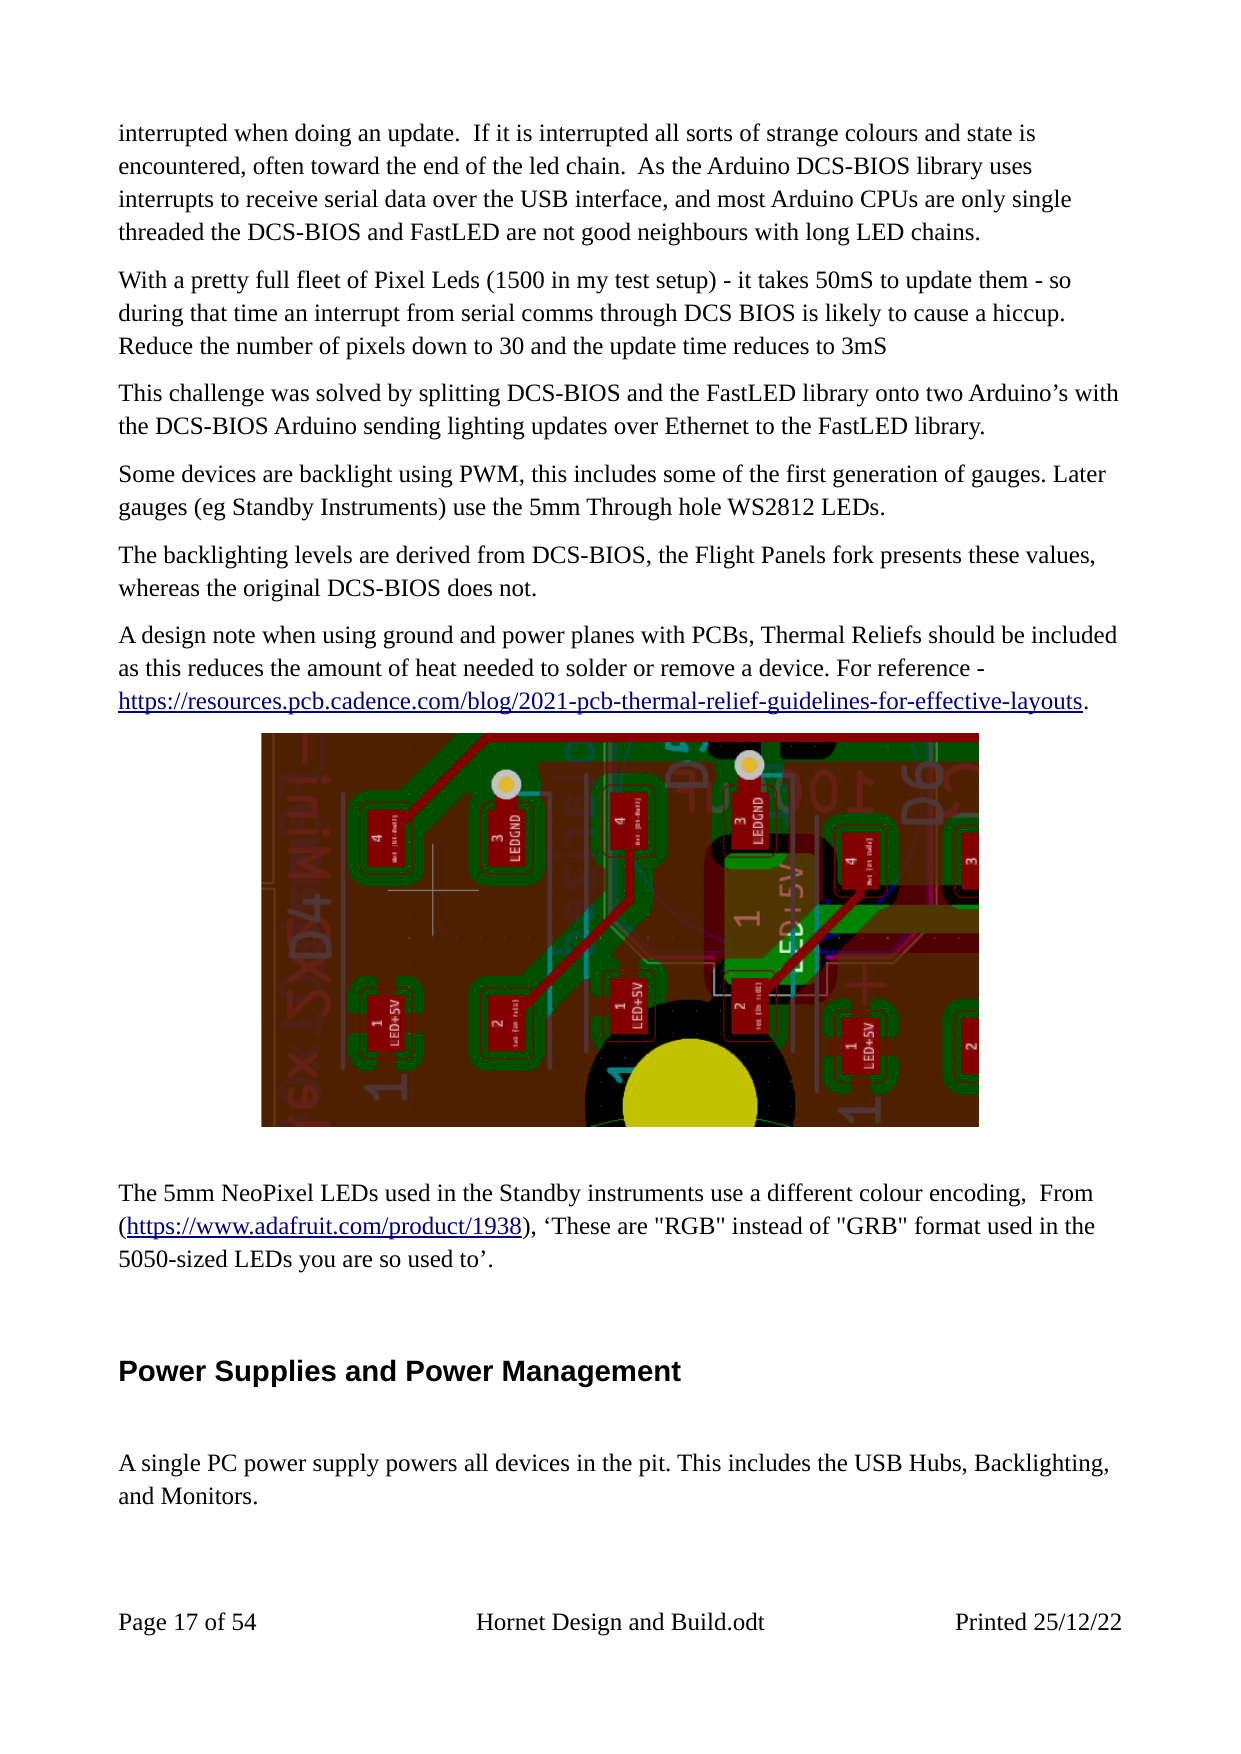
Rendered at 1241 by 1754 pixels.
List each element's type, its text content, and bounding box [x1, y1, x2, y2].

text A single PC power supply powers all devices in the pit. This includes the USB Hubs, Backlighting, and Monitors. [118, 1448, 1122, 1510]
text Some devices are backlight using PWM, this includes some of the first generation of gauges. Later gauges (eg Standby Instruments) use the 5mm Through hole WS2812 LEDs. [118, 459, 1122, 521]
text A design note when using ground and power planes with PCBs, Thermal Reliefs should be included as this reduces the amount of heat needed to solder or remove a device. For reference - https://resources.pcb.cadence.com/blog/2021-pcb-thermal-relief-guidelines-for-effective-layouts. [118, 620, 1122, 715]
picture [261, 733, 979, 1127]
text With a pretty full fleet of Pixel Leds (1500 in my test setup) - it takes 50mS to update them - so during that time an interrupt from serial comms through DCS BIOS is likely to cause a hiccup. Reduce the number of pixels down to 30 and the update time reduces to 3mS [118, 265, 1122, 359]
text The 5mm NeoPixel LEDs used in the Standby instruments use a different colour encoding, From (https://www.adafruit.com/product/1938), ‘These are "RGB" instead of "GRB" format used in the 5050-sized LEDs you are so used to’. [118, 1178, 1122, 1273]
subtitle Power Supplies and Power Management [118, 1354, 1122, 1388]
text interrupted when doing an update. If it is interrupted all sorts of strange colours and state is encountered, often toward the end of the led chain. As the Arduino DCS-BIOS library uses interrupts to receive serial data over the USB interface, and most Arduino CPUs are only single threaded the DCS-BIOS and FastLED are not good neighbours with long LED chains. [118, 118, 1122, 246]
text This challenge was solved by splitting DCS-BIOS and the FastLED library onto two Arduino’s with the DCS-BIOS Arduino sending lighting updates over Ethernet to the FastLED library. [118, 378, 1122, 440]
text The backlighting levels are derived from DCS-BIOS, the Flight Panels fork presents these values, whereas the original DCS-BIOS does not. [118, 540, 1122, 601]
